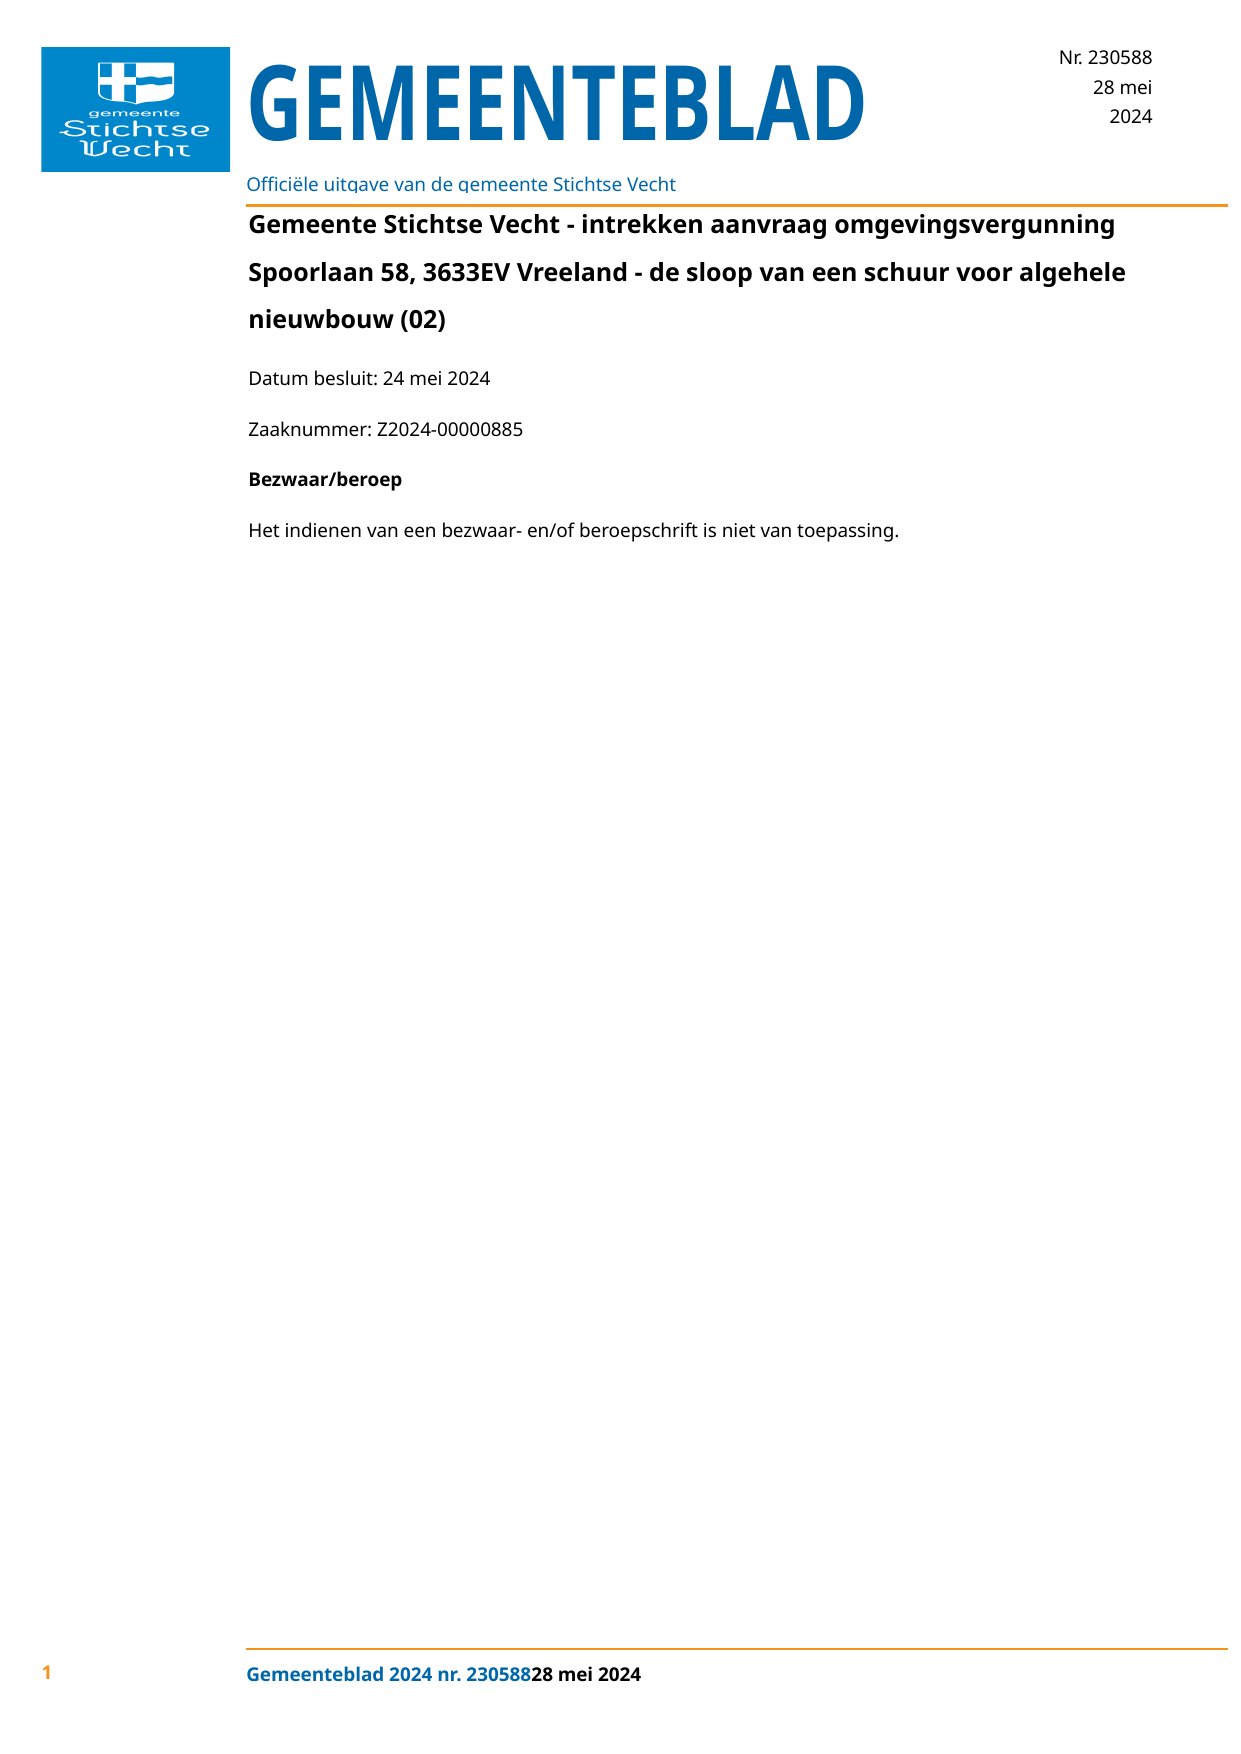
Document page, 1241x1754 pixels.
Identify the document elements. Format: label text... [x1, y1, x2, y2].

picture [137, 63, 174, 103]
text Gemeente Stichtse Vecht - intrekken aanvraag omgevingsvergunning Spoorlaan 58, 3633EV Vreeland - de sloop van een schuur voor algehele nieuwbouw (02) [248, 207, 1152, 336]
text Datum besluit: 24 mei 2024 [248, 366, 1152, 391]
text Het indienen van een bezwaar- en/of beroepschrift is niet van toepassing. [248, 517, 1152, 542]
text Zaaknummer: Z2024-00000885 [248, 416, 1152, 442]
text Bezwaar/beroep [248, 466, 1152, 492]
picture [99, 63, 135, 101]
